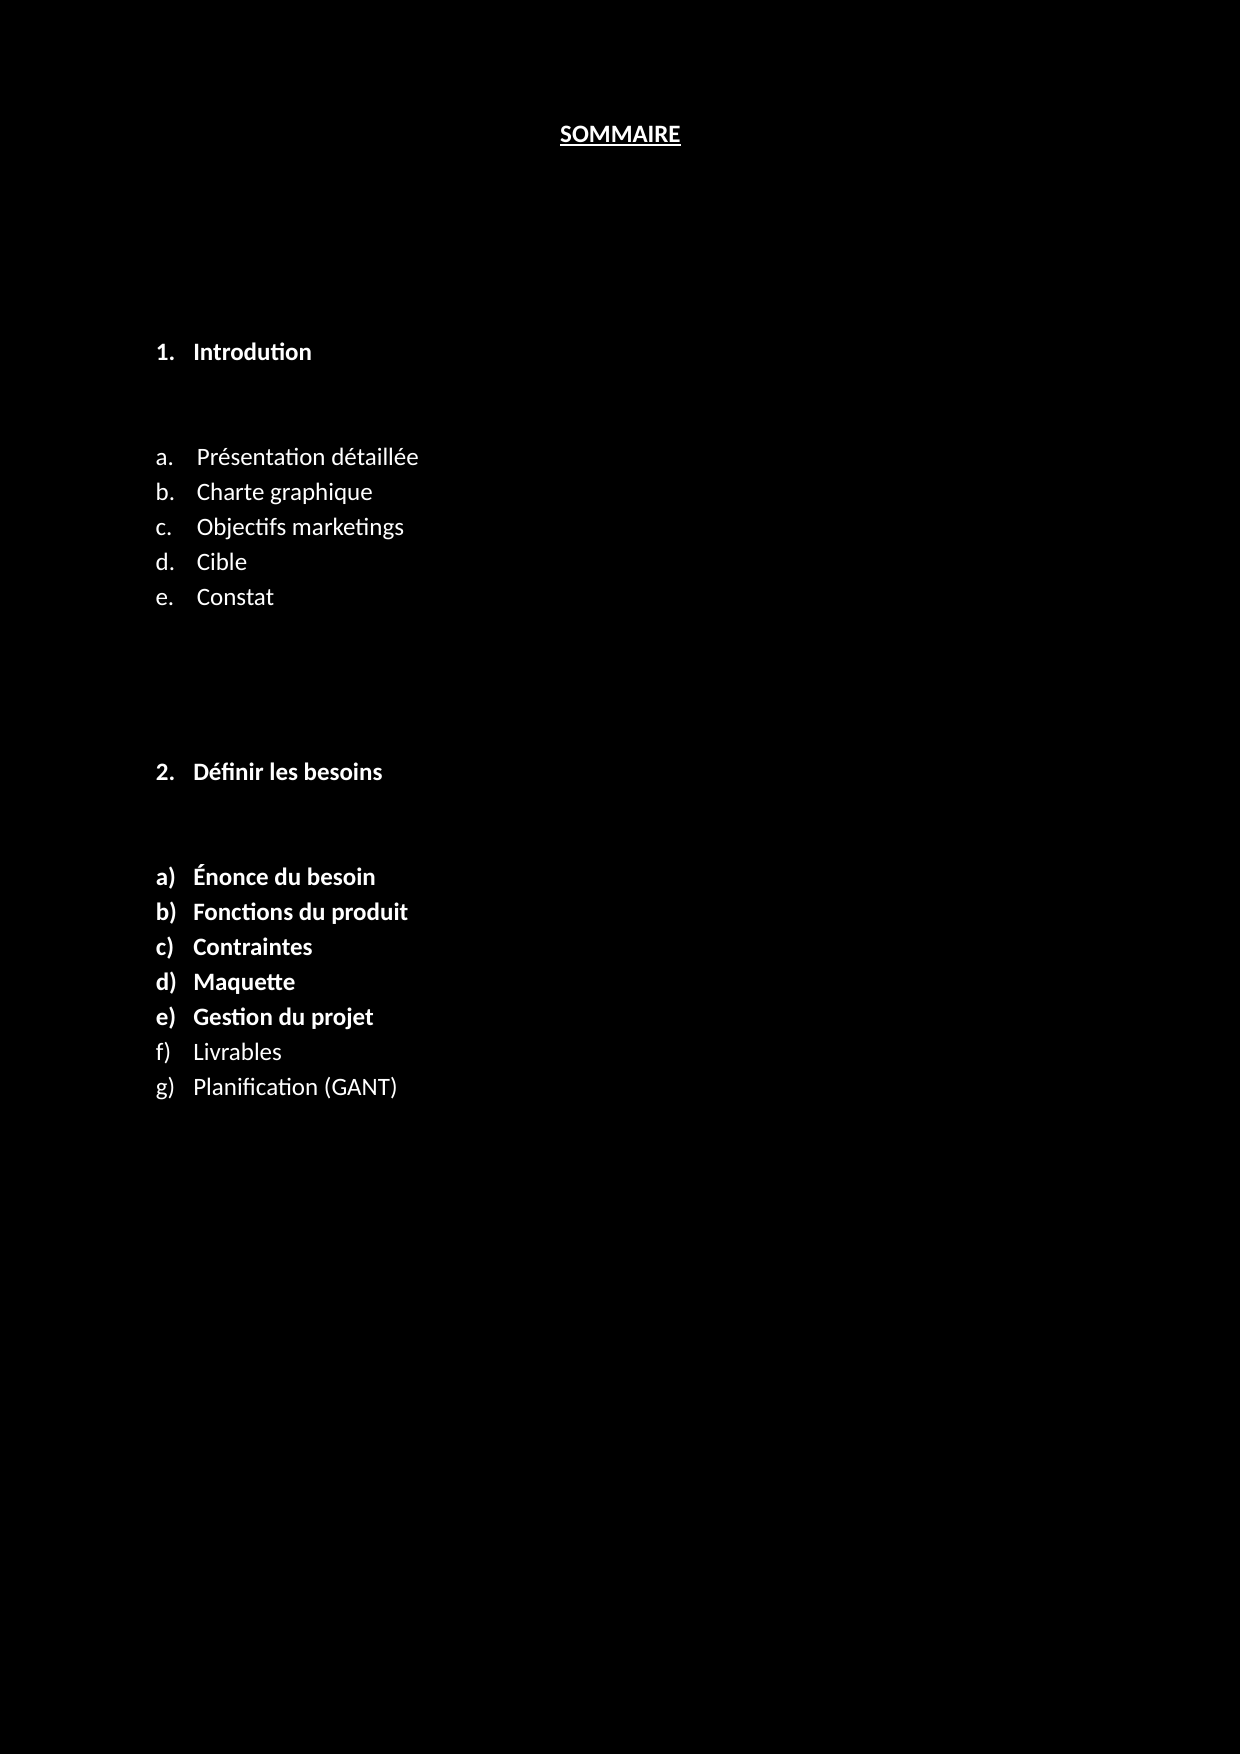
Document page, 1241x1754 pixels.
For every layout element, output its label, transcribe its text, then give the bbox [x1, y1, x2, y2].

list Livrables [156, 1036, 1122, 1067]
list Introdution [156, 336, 1122, 367]
list Objectifs marketings [155, 511, 1122, 542]
list Planification (GANT) [156, 1071, 1122, 1102]
list Charte graphique [155, 476, 1122, 507]
list Gestion du projet [156, 1001, 1122, 1032]
list Cible [155, 546, 1122, 577]
list Maquette [156, 966, 1122, 997]
text SOMMAIRE [118, 118, 1122, 149]
list Fonctions du produit [156, 896, 1122, 927]
list Contraintes [156, 931, 1122, 962]
list Énonce du besoin [156, 861, 1122, 892]
list Constat [155, 581, 1122, 612]
list Définir les besoins [156, 756, 1122, 787]
list Présentation détaillée [155, 441, 1122, 472]
